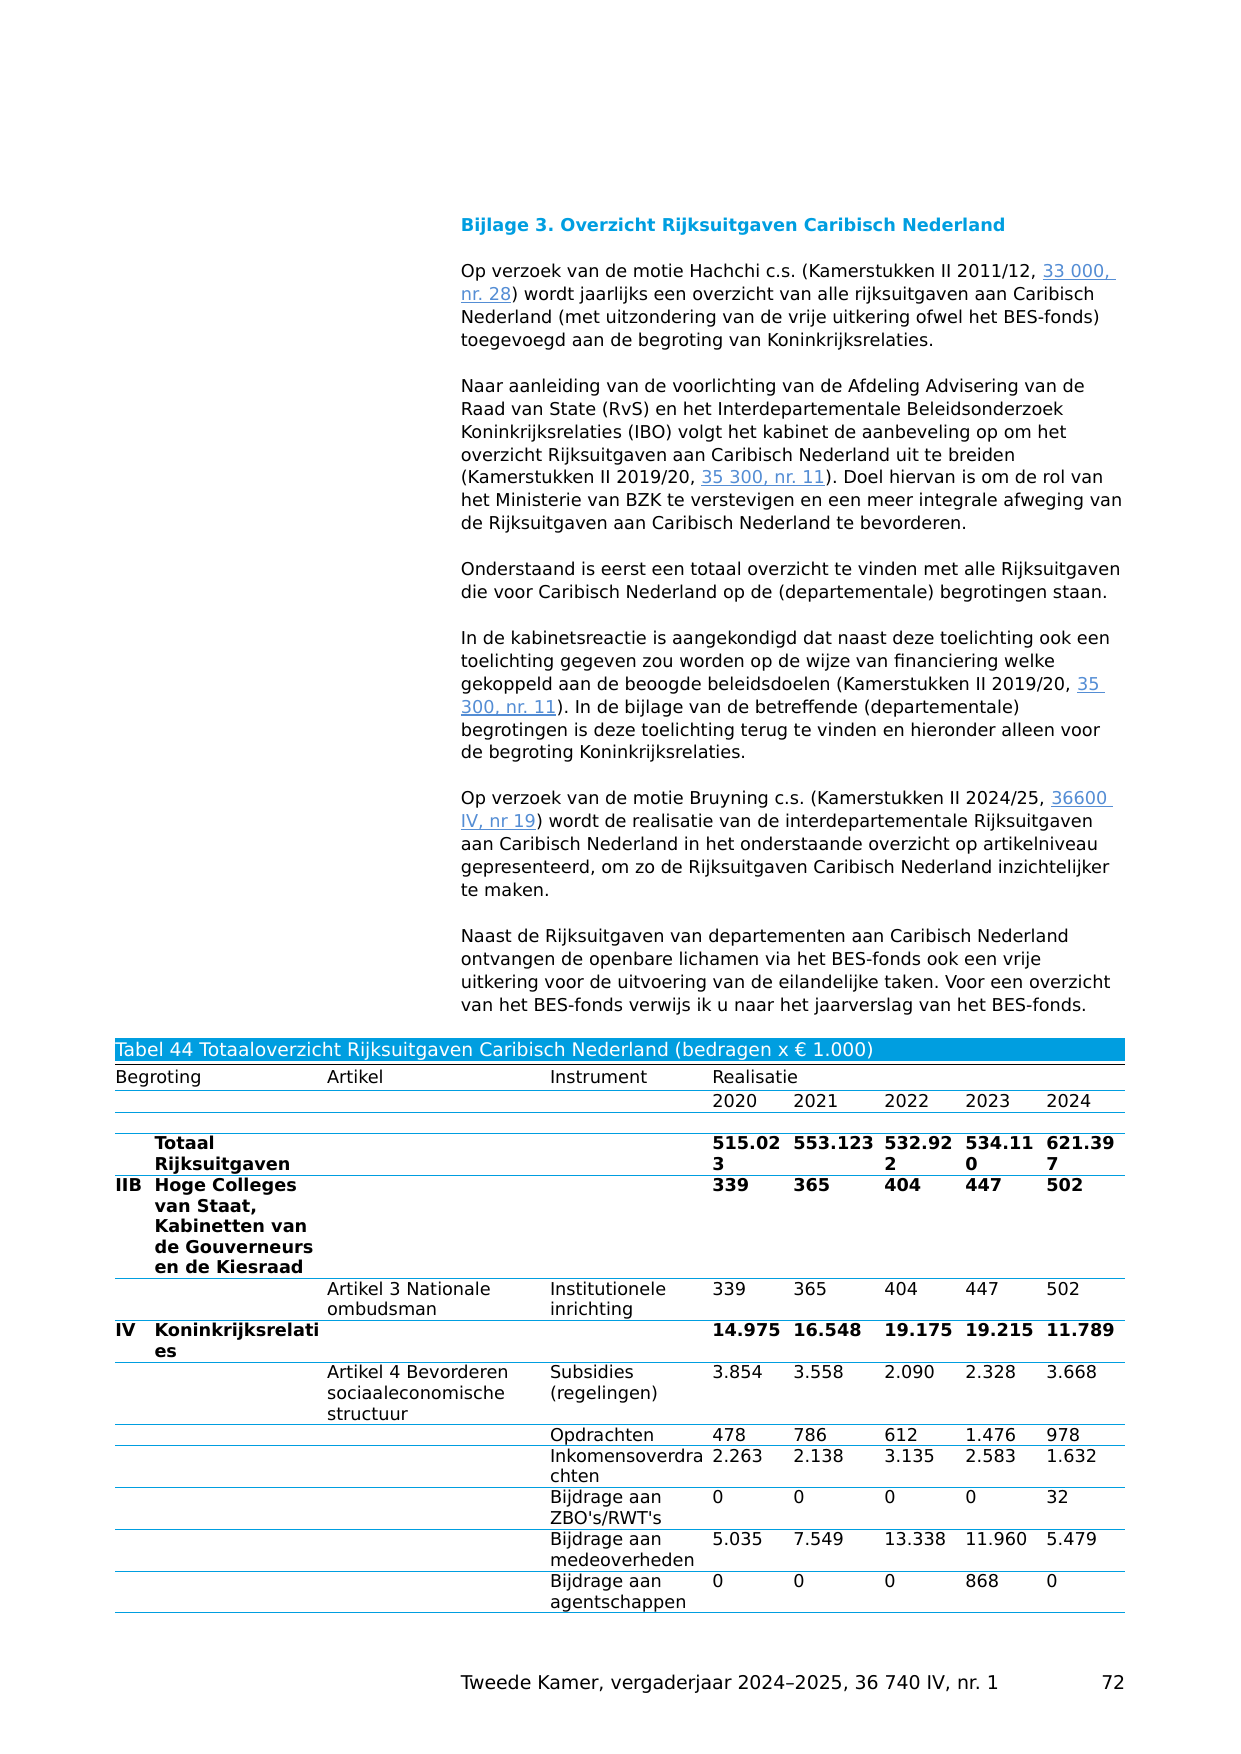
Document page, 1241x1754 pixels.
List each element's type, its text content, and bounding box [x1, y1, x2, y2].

table_cell 515.023 [709, 1134, 790, 1174]
table_cell 14.975 [709, 1321, 790, 1362]
table_cell 7.549 [790, 1530, 881, 1571]
table_cell 2021 [790, 1091, 881, 1112]
table_cell 11.789 [1043, 1321, 1125, 1362]
table_cell 339 [709, 1279, 790, 1320]
table_cell 5.035 [709, 1530, 790, 1571]
table_cell [151, 1363, 324, 1424]
table_cell 1.476 [962, 1425, 1043, 1445]
table_cell 447 [962, 1176, 1043, 1278]
table_cell 2.328 [962, 1363, 1043, 1424]
table_cell [962, 1113, 1043, 1133]
table_cell [115, 1091, 151, 1112]
table_cell 404 [881, 1176, 962, 1278]
table_cell [324, 1113, 547, 1133]
table_cell Totaal Rijksuitgaven [151, 1134, 324, 1174]
table_cell 502 [1043, 1279, 1125, 1320]
table_cell Instrument [547, 1065, 709, 1090]
text Naast de Rijksuitgaven van departementen aan Caribisch Nederland ontvangen de openbare lichamen via het BES-fonds ook een vrije uitkering voor de uitvoering van de eilandelijke taken. Voor een overzicht van het BES-fonds verwijs ik u naar het jaarverslag van het BES-fonds. [461, 924, 1125, 1016]
table_cell 3.558 [790, 1363, 881, 1424]
table_cell [1043, 1113, 1125, 1133]
table_cell Bijdrage aan ZBO's/RWT's [547, 1488, 709, 1529]
text Op verzoek van de motie Bruyning c.s. (Kamerstukken II 2024/25, 36600 IV, nr 19) wordt de realisatie van de interdepartementale Rijksuitgaven aan Caribisch Nederland in het onderstaande overzicht op artikelniveau gepresenteerd, om zo de Rijksuitgaven Caribisch Nederland inzichtelijker te maken. [461, 786, 1125, 901]
table_cell Bijdrage aan medeoverheden [547, 1530, 709, 1571]
table_cell Artikel [324, 1065, 547, 1090]
table_cell [324, 1425, 547, 1445]
table_cell 0 [881, 1572, 962, 1612]
table_cell 0 [709, 1488, 790, 1529]
table_cell Subsidies (regelingen) [547, 1363, 709, 1424]
table_cell 868 [962, 1572, 1043, 1612]
table_cell [709, 1113, 790, 1133]
table_cell [151, 1425, 324, 1445]
text Onderstaand is eerst een totaal overzicht te vinden met alle Rijksuitgaven die voor Caribisch Nederland op de (departementale) begrotingen staan. [461, 557, 1125, 603]
table_cell 3.854 [709, 1363, 790, 1424]
table_cell [151, 1572, 324, 1612]
table_cell 0 [790, 1488, 881, 1529]
table_cell 2023 [962, 1091, 1043, 1112]
table_cell 1.632 [1043, 1446, 1125, 1487]
table_cell [547, 1176, 709, 1278]
table_cell 0 [881, 1488, 962, 1529]
table_cell [324, 1488, 547, 1529]
table_cell [151, 1530, 324, 1571]
table_cell [115, 1446, 151, 1487]
table_cell 2.138 [790, 1446, 881, 1487]
table_cell 478 [709, 1425, 790, 1445]
table_cell 3.135 [881, 1446, 962, 1487]
table_cell [115, 1113, 151, 1133]
table_cell 0 [709, 1572, 790, 1612]
table_cell [324, 1091, 547, 1112]
table_cell [881, 1113, 962, 1133]
table_cell [324, 1446, 547, 1487]
table_cell Bijdrage aan agentschappen [547, 1572, 709, 1612]
table_cell [151, 1279, 324, 1320]
table_cell 447 [962, 1279, 1043, 1320]
table_cell 0 [962, 1488, 1043, 1529]
table_cell 13.338 [881, 1530, 962, 1571]
table_cell [115, 1363, 151, 1424]
table_cell [547, 1091, 709, 1112]
table_cell 2020 [709, 1091, 790, 1112]
table_cell [547, 1113, 709, 1133]
table_cell [115, 1134, 151, 1174]
table_cell [324, 1176, 547, 1278]
table_cell Inkomensoverdrachten [547, 1446, 709, 1487]
table_cell Artikel 4 Bevorderen sociaaleconomische structuur [324, 1363, 547, 1424]
table_cell 2022 [881, 1091, 962, 1112]
table_cell Koninkrijksrelaties [151, 1321, 324, 1362]
table_cell 32 [1043, 1488, 1125, 1529]
table_cell 339 [709, 1176, 790, 1278]
table_cell [547, 1321, 709, 1362]
table_cell 0 [790, 1572, 881, 1612]
table_cell 365 [790, 1279, 881, 1320]
table_cell [324, 1530, 547, 1571]
table_cell 5.479 [1043, 1530, 1125, 1571]
title Bijlage 3. Overzicht Rijksuitgaven Caribisch Nederland [461, 213, 1125, 236]
table_cell [151, 1446, 324, 1487]
table_cell [115, 1572, 151, 1612]
table_cell 16.548 [790, 1321, 881, 1362]
table_cell 786 [790, 1425, 881, 1445]
table_cell IV [115, 1321, 151, 1362]
table_cell [547, 1134, 709, 1174]
table_cell [115, 1425, 151, 1445]
table_cell 365 [790, 1176, 881, 1278]
text Op verzoek van de motie Hachchi c.s. (Kamerstukken II 2011/12, 33 000, nr. 28) wordt jaarlijks een overzicht van alle rijksuitgaven aan Caribisch Nederland (met uitzondering van de vrije uitkering ofwel het BES-fonds) toegevoegd aan de begroting van Koninkrijksrelaties. [461, 259, 1125, 351]
table_cell [324, 1572, 547, 1612]
table_cell 502 [1043, 1176, 1125, 1278]
table_cell 19.215 [962, 1321, 1043, 1362]
table_cell 621.397 [1043, 1134, 1125, 1174]
table_cell 404 [881, 1279, 962, 1320]
table_cell 2.583 [962, 1446, 1043, 1487]
table_cell Realisatie [709, 1065, 1125, 1090]
table_cell Institutionele inrichting [547, 1279, 709, 1320]
table_cell IIB [115, 1176, 151, 1278]
table_cell 11.960 [962, 1530, 1043, 1571]
table_cell 2.090 [881, 1363, 962, 1424]
table_cell 612 [881, 1425, 962, 1445]
table_cell [324, 1321, 547, 1362]
table_cell 553.123 [790, 1134, 881, 1174]
table_cell 534.110 [962, 1134, 1043, 1174]
table_cell [115, 1279, 151, 1320]
text In de kabinetsreactie is aangekondigd dat naast deze toelichting ook een toelichting gegeven zou worden op de wijze van financiering welke gekoppeld aan de beoogde beleidsdoelen (Kamerstukken II 2019/20, 35 300, nr. 11). In de bijlage van de betreffende (departementale) begrotingen is deze toelichting terug te vinden en hieronder alleen voor de begroting Koninkrijksrelaties. [461, 626, 1125, 763]
table_cell 0 [1043, 1572, 1125, 1612]
table_cell [324, 1134, 547, 1174]
table_cell [115, 1488, 151, 1529]
table_cell [151, 1488, 324, 1529]
table_cell 19.175 [881, 1321, 962, 1362]
table_cell 978 [1043, 1425, 1125, 1445]
table_cell 2.263 [709, 1446, 790, 1487]
text Naar aanleiding van de voorlichting van de Afdeling Advisering van de Raad van State (RvS) en het Interdepartementale Beleidsonderzoek Koninkrijksrelaties (IBO) volgt het kabinet de aanbeveling op om het overzicht Rijksuitgaven aan Caribisch Nederland uit te breiden (Kamerstukken II 2019/20, 35 300, nr. 11). Doel hiervan is om de rol van het Ministerie van BZK te verstevigen en een meer integrale afweging van de Rijksuitgaven aan Caribisch Nederland te bevorderen. [461, 374, 1125, 534]
table_cell [790, 1113, 881, 1133]
table_cell [151, 1113, 324, 1133]
table_cell Hoge Colleges van Staat, Kabinetten van de Gouverneurs en de Kiesraad [151, 1176, 324, 1278]
table_cell 2024 [1043, 1091, 1125, 1112]
table_cell 3.668 [1043, 1363, 1125, 1424]
table_cell Artikel 3 Nationale ombudsman [324, 1279, 547, 1320]
table_cell Opdrachten [547, 1425, 709, 1445]
table_cell Begroting [115, 1065, 324, 1090]
table_cell 532.922 [881, 1134, 962, 1174]
table_cell [115, 1530, 151, 1571]
table_cell [151, 1091, 324, 1112]
